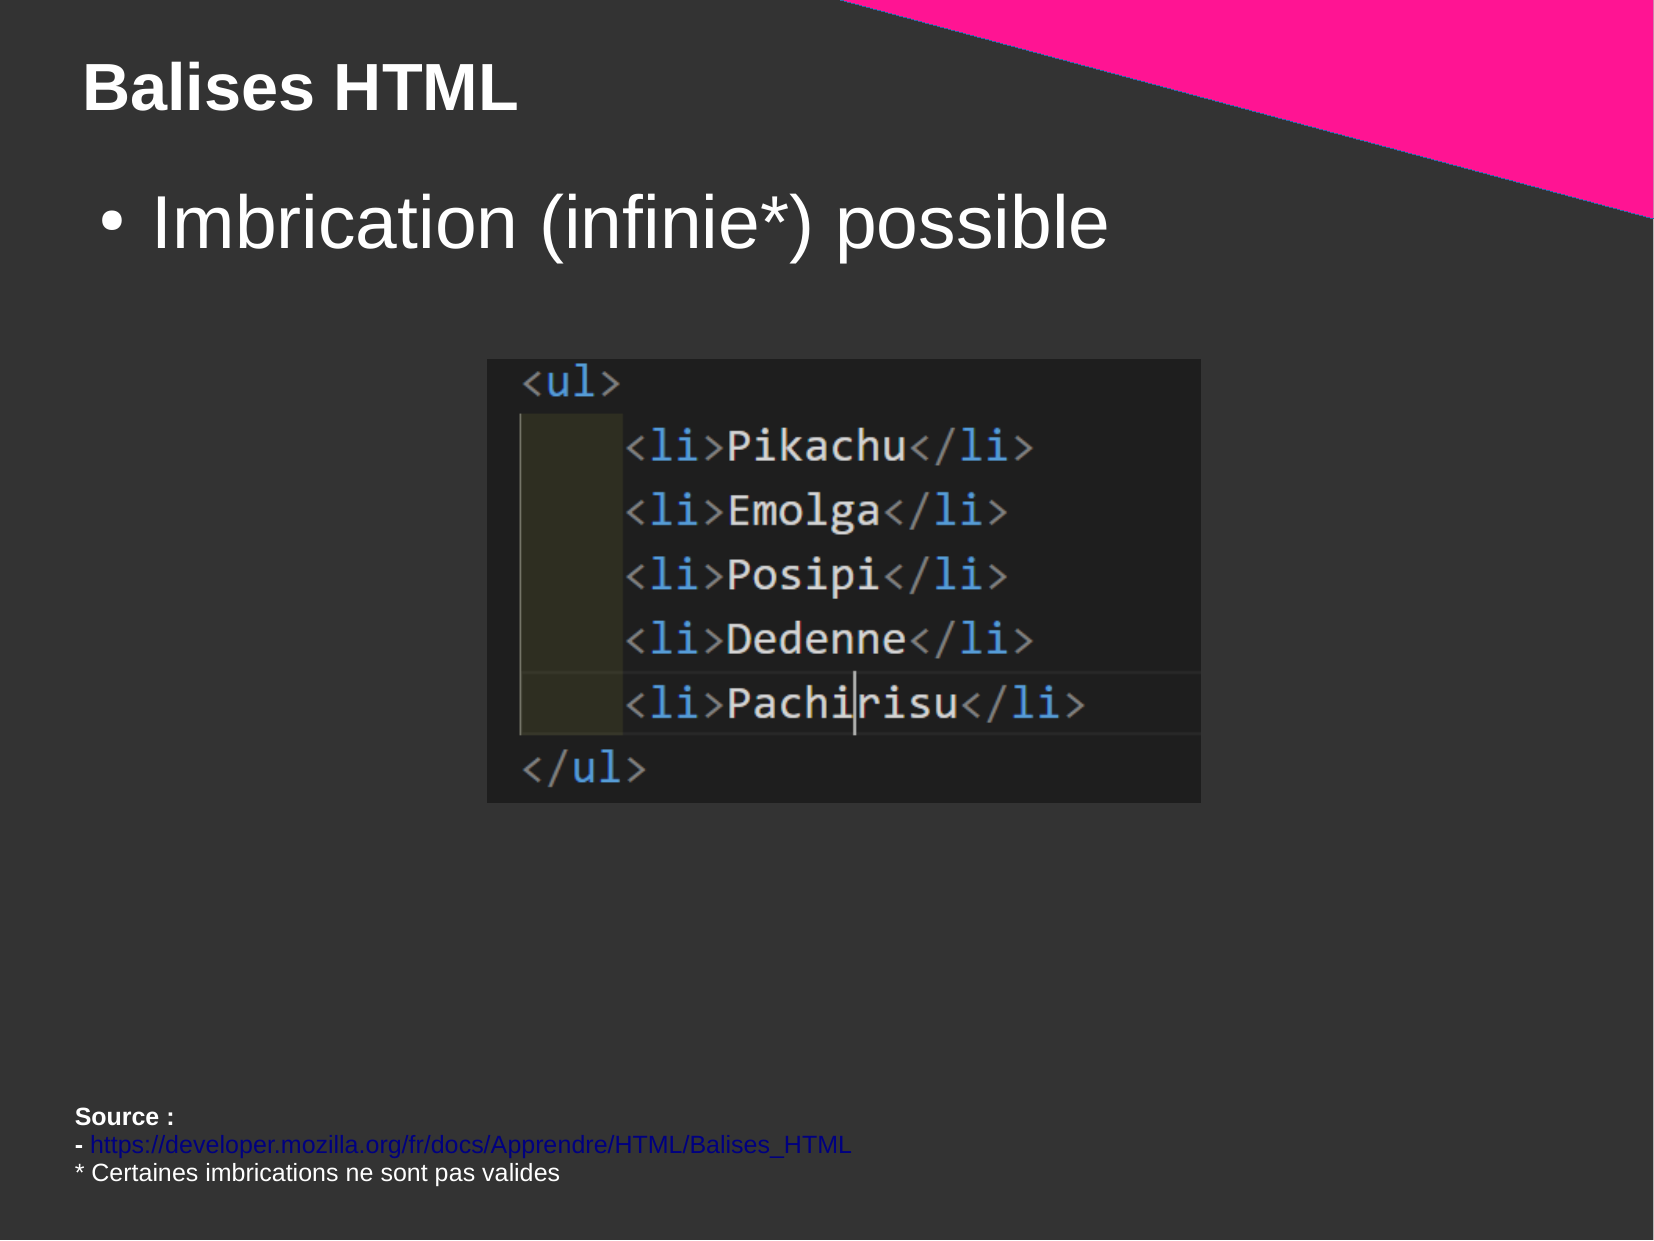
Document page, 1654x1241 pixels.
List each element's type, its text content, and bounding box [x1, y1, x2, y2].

picture [487, 359, 1201, 803]
text_box [840, 0, 1654, 219]
title Balises HTML [82, 49, 1405, 153]
list Imbrication (infinie*) possible [81, 180, 1570, 391]
text_box Source : - https://developer.mozilla.org/fr/docs/Apprendre/HTML/Balises_HTML * Certaines imbrications ne sont pas valides [60, 1095, 1546, 1208]
